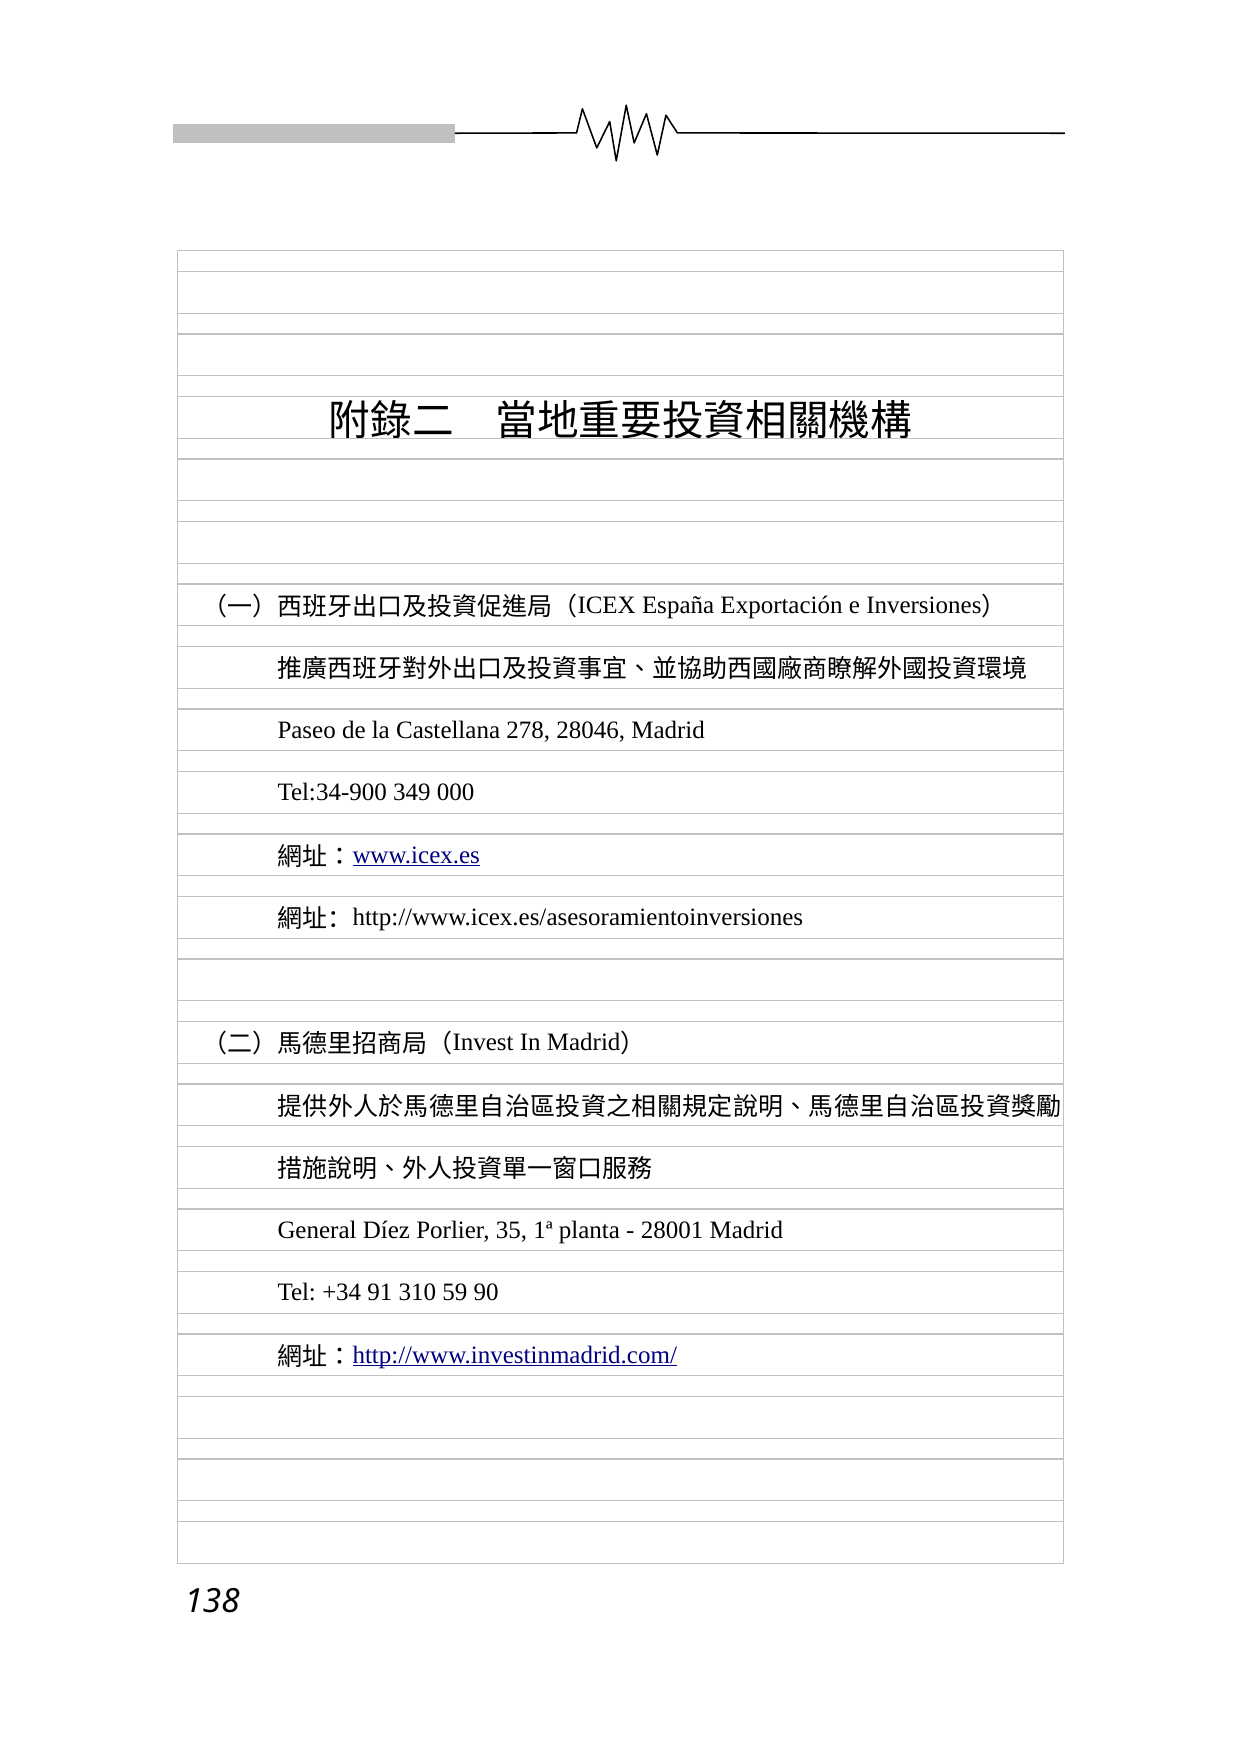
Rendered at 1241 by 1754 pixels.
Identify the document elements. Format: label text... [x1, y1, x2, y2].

text [277, 1251, 1063, 1271]
text 推廣西班牙對外出口及投資事宜、並協助西國廠商瞭解外國投資環境 [277, 647, 1063, 688]
text 網址：http://www.icex.es/asesoramientoinversiones [178, 897, 1063, 938]
text [178, 876, 1063, 896]
text [202, 564, 1063, 583]
text Tel: +34 91 310 59 90 [277, 1272, 1063, 1313]
text 提供外人於馬德里自治區投資之相關規定說明、馬德里自治區投資獎勵 [277, 1085, 1063, 1125]
text [178, 376, 1063, 396]
text General Díez Porlier, 35, 1ª planta - 28001 Madrid [277, 1210, 1063, 1250]
text [277, 814, 1063, 833]
text 措施說明、外人投資單一窗口服務 [277, 1147, 1063, 1188]
text [202, 1001, 1063, 1021]
text （二）馬德里招商局（Invest In Madrid） [202, 1022, 1063, 1063]
text [277, 626, 1063, 646]
text [277, 1314, 1063, 1333]
text [277, 1064, 1063, 1083]
text 網址：www.icex.es [277, 835, 1063, 875]
text 網址：http://www.investinmadrid.com/ [277, 1335, 1063, 1375]
text Tel:34-900 349 000 [277, 772, 1063, 813]
text 附錄二 當地重要投資相關機構 [178, 397, 1063, 438]
text Paseo de la Castellana 278, 28046, Madrid [277, 710, 1063, 750]
text （一）西班牙出口及投資促進局（ICEX España Exportación e Inversiones） [202, 585, 1063, 625]
text [277, 1189, 1063, 1208]
text [277, 751, 1063, 771]
text [277, 689, 1063, 708]
text [277, 1126, 1063, 1146]
